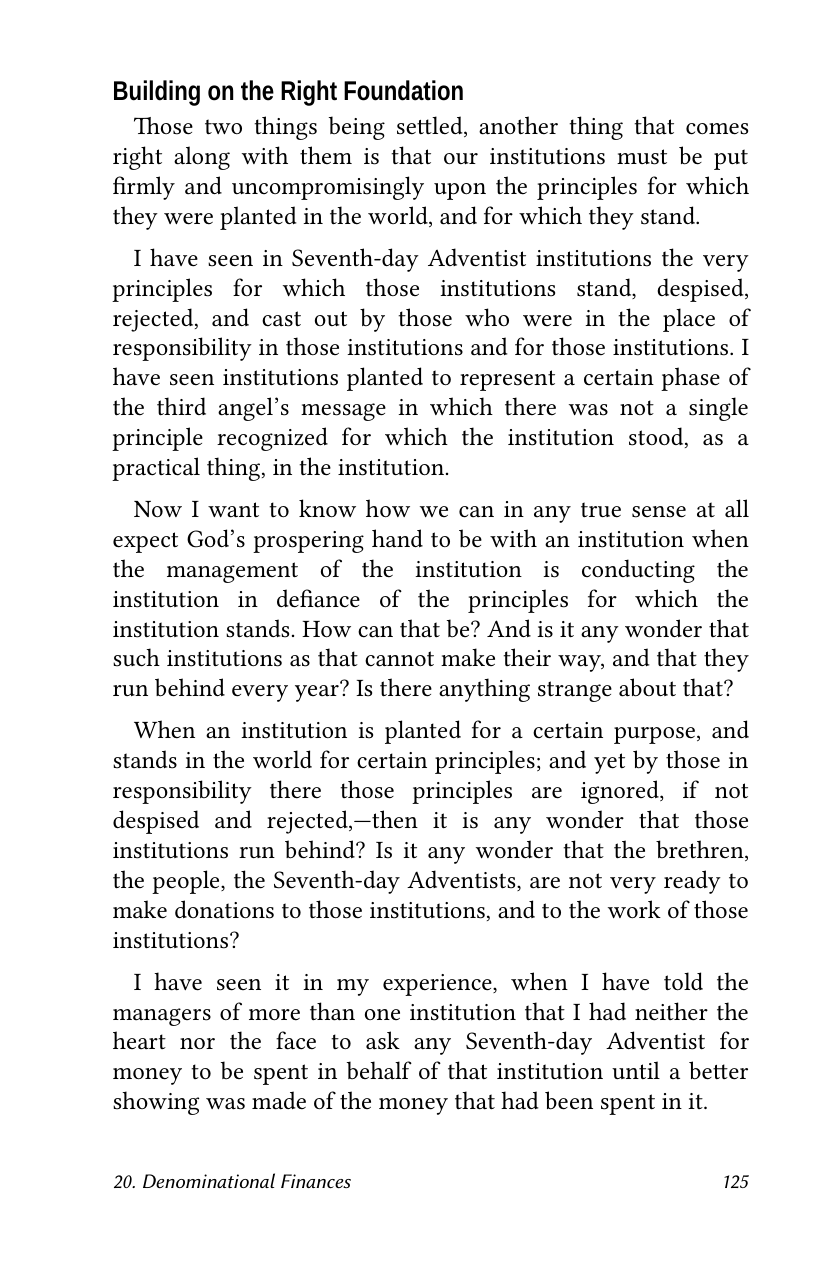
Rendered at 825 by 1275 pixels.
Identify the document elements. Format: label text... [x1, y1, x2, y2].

text Now I want to know how we can in any true sense at all expect God’s prospering hand to be with an institution when the management of the institution is conducting the institution in defiance of the principles for which the institution stands. How can that be? And is it any wonder that such institutions as that cannot make their way, and that they run behind every year? Is there anything strange about that? [112, 495, 750, 703]
text Those two things being settled, another thing that comes right along with them is that our institutions must be put firmly and uncompromisingly upon the principles for which they were planted in the world, and for which they stand. [112, 112, 750, 230]
text I have seen it in my experience, when I have told the managers of more than one institution that I had neither the heart nor the face to ask any Seventh-day Adventist for money to be spent in behalf of that institution until a better showing was made of the money that had been spent in it. [112, 968, 750, 1116]
text When an institution is planted for a certain purpose, and stands in the world for certain principles; and yet by those in responsibility there those principles are ignored, if not despised and rejected,—then it is any wonder that those institutions run behind? Is it any wonder that the brethren, the people, the Seventh-day Adventists, are not very ready to make donations to those institutions, and to the work of those institutions? [112, 716, 750, 954]
subtitle Building on the Right Foundation [112, 75, 750, 106]
text I have seen in Seventh-day Adventist institutions the very principles for which those institutions stand, despised, rejected, and cast out by those who were in the place of responsibility in those institutions and for those institutions. I have seen institutions planted to represent a certain phase of the third angel’s message in which there was not a single principle recognized for which the institution stood, as a practical thing, in the institution. [112, 244, 750, 482]
